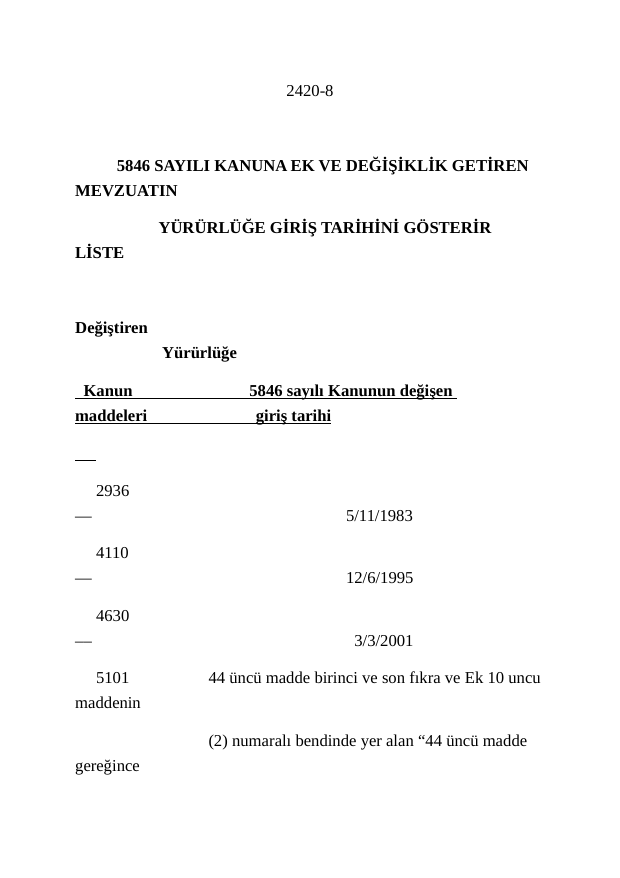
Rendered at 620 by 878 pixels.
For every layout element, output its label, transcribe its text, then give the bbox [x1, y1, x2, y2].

text 4630 –– 3/3/2001 [75, 600, 544, 650]
text Değiştiren Yürürlüğe [75, 312, 544, 362]
text (2) numaralı bendinde yer alan “44 üncü madde gereğince [75, 725, 544, 775]
text 5101 44 üncü madde birinci ve son fıkra ve Ek 10 uncu maddenin [75, 662, 544, 712]
text 5846 SAYILI KANUNA EK VE DEĞİŞİKLİK GETİREN MEVZUATIN [75, 150, 544, 200]
text 2936 — 5/11/1983 [75, 475, 544, 525]
text 4110 — 12/6/1995 [75, 537, 544, 587]
text 2420-8 [75, 75, 544, 100]
text YÜRÜRLÜĞE GİRİŞ TARİHİNİ GÖSTERİR LİSTE [75, 212, 544, 262]
text Kanun 5846 sayılı Kanunun değişen maddeleri giriş tarihi [75, 375, 544, 425]
